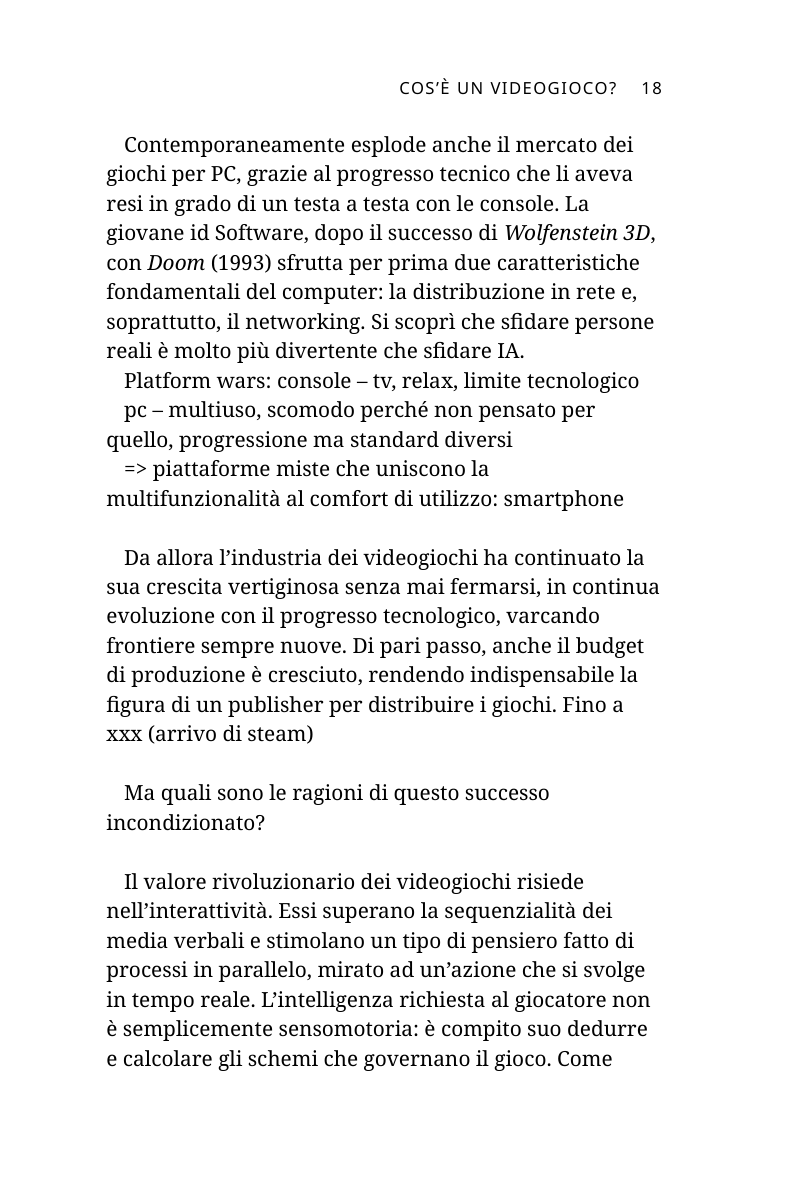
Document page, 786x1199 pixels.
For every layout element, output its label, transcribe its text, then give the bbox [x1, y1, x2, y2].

text Contemporaneamente esplode anche il mercato dei giochi per PC, grazie al progresso tecnico che li aveva resi in grado di un testa a testa con le console. La giovane id Software, dopo il successo di Wolfenstein 3D, con Doom (1993) sfrutta per prima due caratteristiche fondamentali del computer: la distribuzione in rete e, soprattutto, il networking. Si scoprì che sfidare persone reali è molto più divertente che sfidare IA. [106, 129, 661, 365]
text => piattaforme miste che uniscono la multifunzionalità al comfort di utilizzo: smartphone [106, 453, 661, 512]
text Da allora l’industria dei videogiochi ha continuato la sua crescita vertiginosa senza mai fermarsi, in continua evoluzione con il progresso tecnologico, varcando frontiere sempre nuove. Di pari passo, anche il budget di produzione è cresciuto, rendendo indispensabile la figura di un publisher per distribuire i giochi. Fino a xxx (arrivo di steam) [106, 542, 661, 748]
text Il valore rivoluzionario dei videogiochi risiede nell’interattività. Essi superano la sequenzialità dei media verbali e stimolano un tipo di pensiero fatto di processi in parallelo, mirato ad un’azione che si svolge in tempo reale. L’intelligenza richiesta al giocatore non è semplicemente sensomotoria: è compito suo dedurre e calcolare gli schemi che governano il gioco. Come [106, 866, 661, 1072]
text pc – multiuso, scomodo perché non pensato per quello, progressione ma standard diversi [106, 394, 661, 453]
text Platform wars: console – tv, relax, limite tecnologico [106, 365, 661, 394]
text Ma quali sono le ragioni di questo successo incondizionato? [106, 777, 661, 836]
